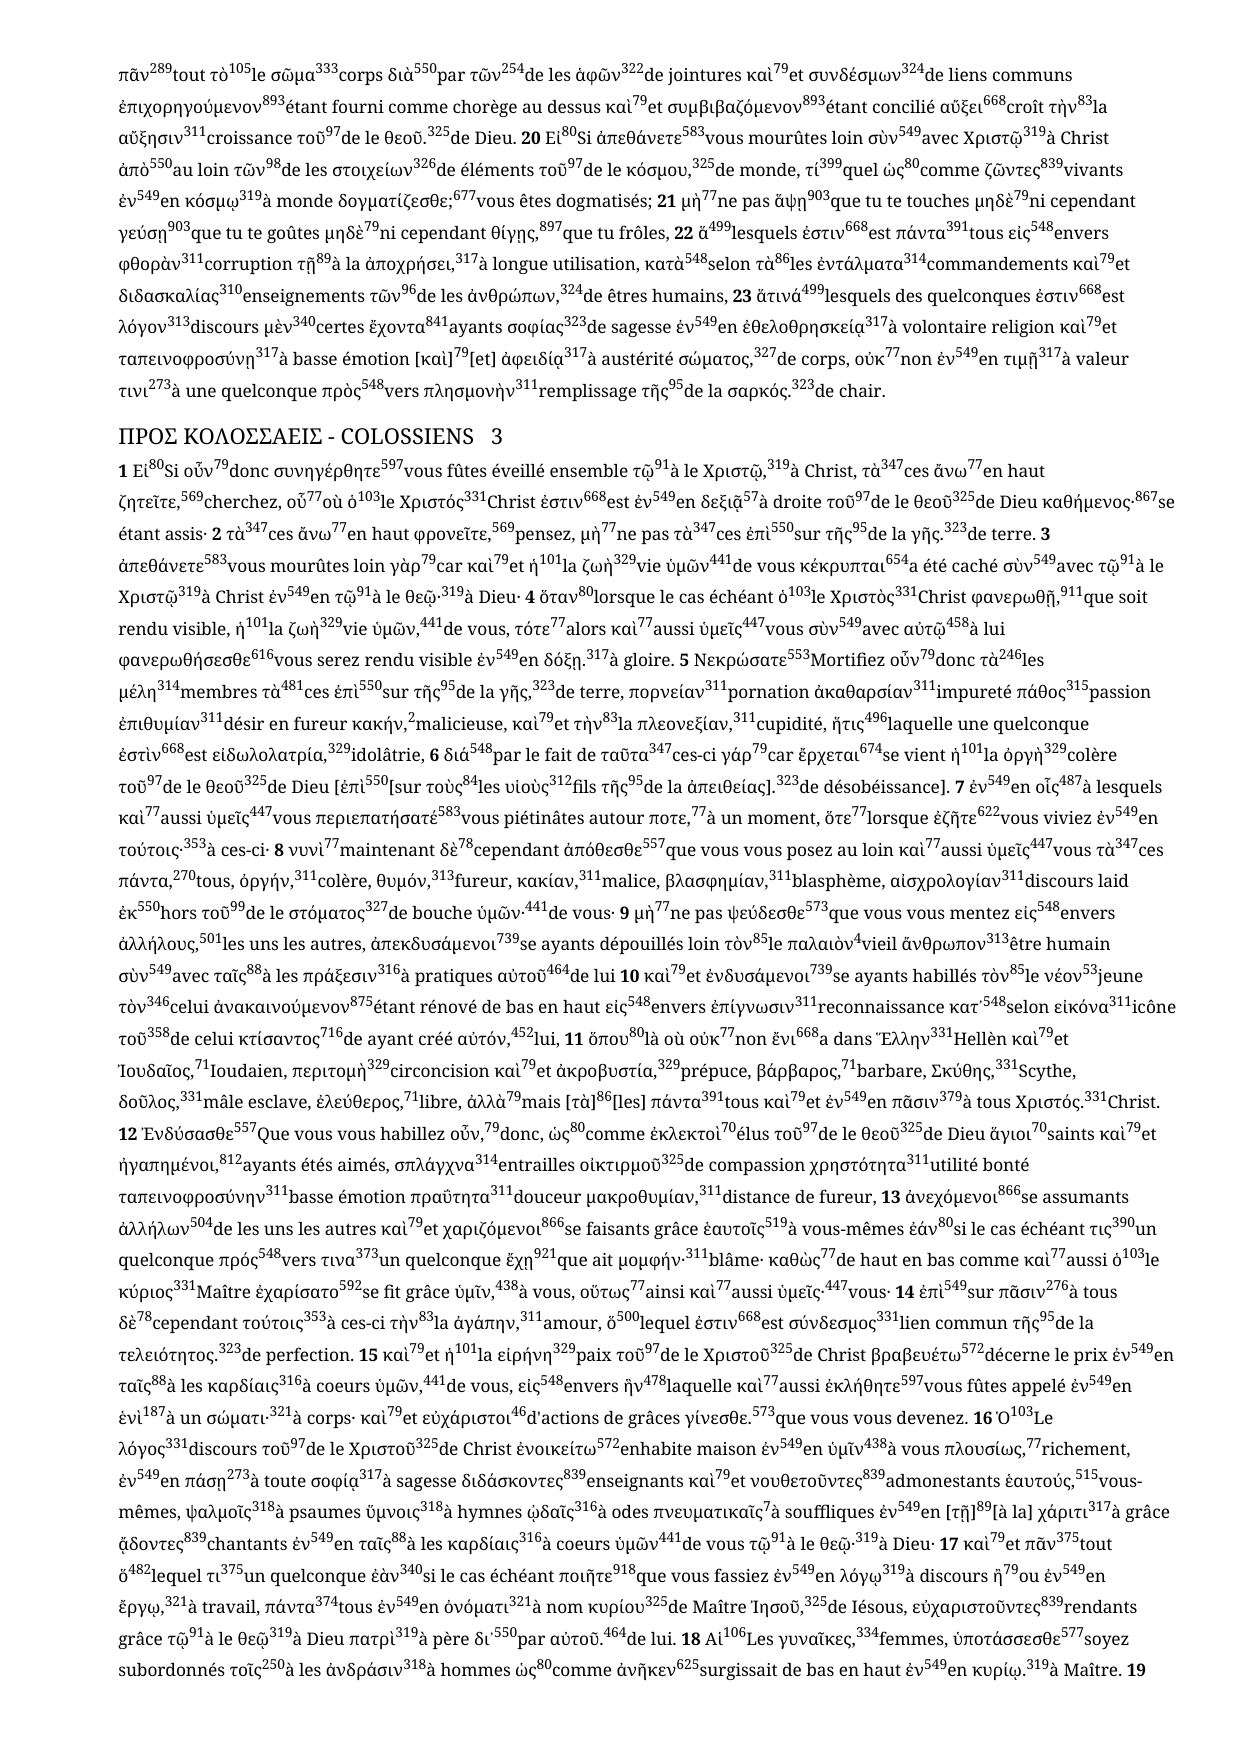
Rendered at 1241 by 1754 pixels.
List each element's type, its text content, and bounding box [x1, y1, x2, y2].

text 1 Θέλω664Je veux γὰρ79car ὑμᾶς436vous εἰδέναι686avoir su ἡλίκον138aussi grand que ἀγῶνα313combat ἔχω664j'ai ὑπὲρ550au-dessus ὑμῶν441de vous καὶ79et τῶν357de ceux ἐν549en Λαοδικείᾳ317à Laodicée καὶ79et ὅσοι497autant lesquels οὐχ77non ἑόρακαν641ont vu τὸ87le πρόσωπόν315face μου424de moi ἐν549en σαρκί,317à chair, 2 ἵνα80afin que παρακληθῶσιν910que soient appelé à côté αἱ100les καρδίαι328coeurs αὐτῶν463de eux συμβιβασθέντες759ayants étés conciliés ἐν549en ἀγάπῃ317à amour καὶ79et εἰς548envers πᾶν271tout πλοῦτος315richesse τῆς95de la πληροφορίας323de colportée plénitude τῆς95de la συνέσεως,323de compréhension, εἰς548envers ἐπίγνωσιν311reconnaissance τοῦ99de le μυστηρίου327de mystère τοῦ97de le θεοῦ325de Dieu Χριστοῦ·325de Christ· 3 ἐν549en ᾧ486à lequel εἰσιν667sont πάντες286tous οἱ102les θησαυροὶ330trésors τῆς95de la σοφίας323de sagesse καὶ79et γνώσεως323de connaissance ἀπόκρυφοι.46cachés au loin. 4 Τοῦτο348Ce-ci λέγω,664je dis, ἵνα80afin que μηδεὶς390pas un ὑμᾶς436vous παραλογίζηται927que se compte à côté ἐν549en πιθανολογίᾳ.317à discours persuasif. 5 εἰ80si γὰρ79car καὶ77aussi τῇ89à la σαρκὶ317à chair ἄπειμι,664je suis au loin, ἀλλὰ79mais τῷ93à le πνεύματι321à souffle σὺν549avec ὑμῖν438à vous εἰμι,664je suis, χαίρων840étant de joie καὶ79et βλέπων840regardant ὑμῶν441de vous τὴν83la τάξιν311mise en ordre καὶ79et τὸ87le στερέωμα315solidité τῆς95de la εἰς548envers Χριστὸν313Christ πίστεως323de croyance ὑμῶν.441de vous. 6 Ὡς80Comme οὖν79donc παρελάβετε583vous prîtes à côté τὸν85le Χριστὸν313Christ Ἰησοῦν313Iésous τὸν85le κύριον,313Maître, ἐν549en αὐτῷ458à lui περιπατεῖτε,569piétinez autour, 7 ἐρριζωμένοι812ayants étés racinés καὶ79et ἐποικοδομούμενοι890étants édifiés en maison au-dessus ἐν549en αὐτῷ458à lui καὶ79et βεβαιούμενοι890étants affermis τῇ89à la πίστει317à croyance καθὼς77de haut en bas comme ἐδιδάχθητε,597vous fûtes enseigné, περισσεύοντες839surabondants ἐν549en εὐχαριστίᾳ.317à action de grâce. 8 Βλέπετε569Regardez μή80ne pas τις390un quelconque ὑμᾶς436vous ἔσται612se sera ὁ364celui συλαγωγῶν840emportant comme butin διὰ550par τῆς95de la φιλοσοφίας323de philosophie καὶ79et κενῆς14de vide ἀπάτης323de appât κατὰ548selon τὴν83la παράδοσιν311transmission τῶν96de les ἀνθρώπων,324de êtres humains, κατὰ548selon τὰ86les στοιχεῖα314éléments τοῦ97de le κόσμου325de monde καὶ79et οὐ77non κατὰ548selon Χριστόν·313Christ· 9 ὅτι80en ce que ἐν549en αὐτῷ458à lui κατοικεῖ668établit maison d'habitation πᾶν289tout τὸ105le πλήρωμα333plénitude τῆς95de la θεότητος323de déité σωματικῶς,77corporellement, 10 καὶ79et ἐστὲ665vous êtes ἐν549en αὐτῷ458à lui πεπληρωμένοι,812ayants étés faits plénitude, ὅς498lequel ἐστιν668est ἡ101la κεφαλὴ329tête πάσης279de toute ἀρχῆς323de origine καὶ79et ἐξουσίας.323de autorité. 11 Ἐν549En ᾧ486à lequel καὶ77aussi περιετμήθητε597vous fûtes circoncit περιτομῇ317à circoncision ἀχειροποιήτῳ8à non faite de main ἐν549en τῇ89à la ἀπεκδύσει317à dépouille loin τοῦ99de le σώματος327de corps τῆς95de la σαρκός,323de chair, ἐν549en τῇ89à la περιτομῇ317à circoncision τοῦ97de le Χριστοῦ,325de Christ, 12 συνταφέντες759ayants étés ensevelis avec αὐτῷ458à lui ἐν549en τῷ91à le βαπτισμῷ,319à baptisation, ἐν549en ᾧ486à lequel καὶ77aussi συνηγέρθητε597vous fûtes éveillé ensemble διὰ550par τῆς95de la πίστεως323de croyance τῆς95de la ἐνεργείας323de énergie τοῦ97de le θεοῦ325de Dieu τοῦ358de celui ἐγείραντος716de ayant éveillé αὐτὸν452lui ἐκ550hors νεκρῶν·64de morts· 13 καὶ79et ὑμᾶς436vous νεκροὺς31morts ὄντας821étants [ἐν]549[en] τοῖς92à les παραπτώμασιν320à chutes à côté καὶ79et τῇ89à la ἀκροβυστίᾳ317à prépuce τῆς95de la σαρκὸς323de chair ὑμῶν,441de vous, συνεζωοποίησεν586vivifia avec ὑμᾶς436vous σὺν549avec αὐτῷ,458à lui, χαρισάμενος740se ayant fait grâce ἡμῖν419à nous πάντα270tous τὰ246les παραπτώματα.314chutes à côté. 14 ἐξαλείψας721ayant effacé τὸ87le καθ᾽550contre ἡμῶν423de nous χειρόγραφον315chirographe τοῖς92à les δόγμασιν320à dogmes ὃ500lequel ἦν625était ὑπεναντίον49sous opposé ἡμῖν,419à nous, καὶ79et αὐτὸ454lui ἦρκεν642a levé ἐκ550hors τοῦ99de le μέσου67de au milieu προσηλώσας721ayant cloué vers αὐτὸ454lui τῷ91à le σταυρῷ·319à croix· 15 ἀπεκδυσάμενος740se ayant dépouillé loin τὰς82les ἀρχὰς310origines καὶ79et τὰς82les ἐξουσίας310autorités ἐδειγμάτισεν586fit un exemple ἐν549en παρρησίᾳ,317à oralité franche, θριαμβεύσας721ayant triomphé αὐτοὺς451eux ἐν549en αὐτῷ.458à lui. 16 Μὴ77Ne pas οὖν79donc τις390un quelconque ὑμᾶς436vous κρινέτω572juge ἐν549en βρώσει317à consommation καὶ79et ἐν549en πόσει317à boisson ἢ79ou ἐν549en μέρει321à part ἑορτῆς323de fête ἢ79ou νουμηνίας323de néoménie ἢ79ou σαββάτων·326de sabbats· 17 ἅ499lesquels ἐστιν668est σκιὰ329ombre τῶν359de ces μελλόντων,835de imminants, τὸ105le δὲ78cependant σῶμα333corps τοῦ97de le Χριστοῦ.325de Christ. 18 μηδεὶς390pas un ὑμᾶς436vous καταβραβευέτω572décerne le prix de haut en bas θέλων840voulant ἐν549en ταπεινοφροσύνῃ317à basse émotion καὶ79et θρησκείᾳ317à religion τῶν96de les ἀγγέλων,324de messagers, ἃ481lesquels ἑόρακεν642a vu ἐμβατεύων,840entrant dans, εἰκῇ77sans cause φυσιούμενος891étant gonflé naturellement ὑπὸ550sous τοῦ97de le νοὸς325de intellect τῆς95de la σαρκὸς323de chair αὐτοῦ,464de lui, 19 καὶ79et οὐ77non κρατῶν840saisissant avec force τὴν83la κεφαλήν,311tête, ἐξ550hors οὗ492de lequel πᾶν289tout τὸ105le σῶμα333corps διὰ550par τῶν254de les ἁφῶν322de jointures καὶ79et συνδέσμων324de liens communs ἐπιχορηγούμενον893étant fourni comme chorège au dessus καὶ79et συμβιβαζόμενον893étant concilié αὔξει668croît τὴν83la αὔξησιν311croissance τοῦ97de le θεοῦ.325de Dieu. 20 Εἰ80Si ἀπεθάνετε583vous mourûtes loin σὺν549avec Χριστῷ319à Christ ἀπὸ550au loin τῶν98de les στοιχείων326de éléments τοῦ97de le κόσμου,325de monde, τί399quel ὡς80comme ζῶντες839vivants ἐν549en κόσμῳ319à monde δογματίζεσθε;677vous êtes dogmatisés; 21 μὴ77ne pas ἅψῃ903que tu te touches μηδὲ79ni cependant γεύσῃ903que tu te goûtes μηδὲ79ni cependant θίγῃς,897que tu frôles, 22 ἅ499lesquels ἐστιν668est πάντα391tous εἰς548envers φθορὰν311corruption τῇ89à la ἀποχρήσει,317à longue utilisation, κατὰ548selon τὰ86les ἐντάλματα314commandements καὶ79et διδασκαλίας310enseignements τῶν96de les ἀνθρώπων,324de êtres humains, 23 ἅτινά499lesquels des quelconques ἐστιν668est λόγον313discours μὲν340certes ἔχοντα841ayants σοφίας323de sagesse ἐν549en ἐθελοθρησκείᾳ317à volontaire religion καὶ79et ταπεινοφροσύνῃ317à basse émotion [καὶ]79[et] ἀφειδίᾳ317à austérité σώματος,327de corps, οὐκ77non ἐν549en τιμῇ317à valeur τινι273à une quelconque πρὸς548vers πλησμονὴν311remplissage τῆς95de la σαρκός.323de chair. [118, 59, 1181, 402]
text 1 Εἰ80Si οὖν79donc συνηγέρθητε597vous fûtes éveillé ensemble τῷ91à le Χριστῷ,319à Christ, τὰ347ces ἄνω77en haut ζητεῖτε,569cherchez, οὗ77où ὁ103le Χριστός331Christ ἐστιν668est ἐν549en δεξιᾷ57à droite τοῦ97de le θεοῦ325de Dieu καθήμενος·867se étant assis· 2 τὰ347ces ἄνω77en haut φρονεῖτε,569pensez, μὴ77ne pas τὰ347ces ἐπὶ550sur τῆς95de la γῆς.323de terre. 3 ἀπεθάνετε583vous mourûtes loin γὰρ79car καὶ79et ἡ101la ζωὴ329vie ὑμῶν441de vous κέκρυπται654a été caché σὺν549avec τῷ91à le Χριστῷ319à Christ ἐν549en τῷ91à le θεῷ·319à Dieu· 4 ὅταν80lorsque le cas échéant ὁ103le Χριστὸς331Christ φανερωθῇ,911que soit rendu visible, ἡ101la ζωὴ329vie ὑμῶν,441de vous, τότε77alors καὶ77aussi ὑμεῖς447vous σὺν549avec αὐτῷ458à lui φανερωθήσεσθε616vous serez rendu visible ἐν549en δόξῃ.317à gloire. 5 Νεκρώσατε553Mortifiez οὖν79donc τὰ246les μέλη314membres τὰ481ces ἐπὶ550sur τῆς95de la γῆς,323de terre, πορνείαν311pornation ἀκαθαρσίαν311impureté πάθος315passion ἐπιθυμίαν311désir en fureur κακήν,2malicieuse, καὶ79et τὴν83la πλεονεξίαν,311cupidité, ἥτις496laquelle une quelconque ἐστὶν668est εἰδωλολατρία,329idolâtrie, 6 διά548par le fait de ταῦτα347ces-ci γάρ79car ἔρχεται674se vient ἡ101la ὀργὴ329colère τοῦ97de le θεοῦ325de Dieu [ἐπὶ550[sur τοὺς84les υἱοὺς312fils τῆς95de la ἀπειθείας].323de désobéissance]. 7 ἐν549en οἷς487à lesquels καὶ77aussi ὑμεῖς447vous περιεπατήσατέ583vous piétinâtes autour ποτε,77à un moment, ὅτε77lorsque ἐζῆτε622vous viviez ἐν549en τούτοις·353à ces-ci· 8 νυνὶ77maintenant δὲ78cependant ἀπόθεσθε557que vous vous posez au loin καὶ77aussi ὑμεῖς447vous τὰ347ces πάντα,270tous, ὀργήν,311colère, θυμόν,313fureur, κακίαν,311malice, βλασφημίαν,311blasphème, αἰσχρολογίαν311discours laid ἐκ550hors τοῦ99de le στόματος327de bouche ὑμῶν·441de vous· 9 μὴ77ne pas ψεύδεσθε573que vous vous mentez εἰς548envers ἀλλήλους,501les uns les autres, ἀπεκδυσάμενοι739se ayants dépouillés loin τὸν85le παλαιὸν4vieil ἄνθρωπον313être humain σὺν549avec ταῖς88à les πράξεσιν316à pratiques αὐτοῦ464de lui 10 καὶ79et ἐνδυσάμενοι739se ayants habillés τὸν85le νέον53jeune τὸν346celui ἀνακαινούμενον875étant rénové de bas en haut εἰς548envers ἐπίγνωσιν311reconnaissance κατ᾽548selon εἰκόνα311icône τοῦ358de celui κτίσαντος716de ayant créé αὐτόν,452lui, 11 ὅπου80là où οὐκ77non ἔνι668a dans Ἕλλην331Hellèn καὶ79et Ἰουδαῖος,71Ioudaien, περιτομὴ329circoncision καὶ79et ἀκροβυστία,329prépuce, βάρβαρος,71barbare, Σκύθης,331Scythe, δοῦλος,331mâle esclave, ἐλεύθερος,71libre, ἀλλὰ79mais [τὰ]86[les] πάντα391tous καὶ79et ἐν549en πᾶσιν379à tous Χριστός.331Christ. 12 Ἐνδύσασθε557Que vous vous habillez οὖν,79donc, ὡς80comme ἐκλεκτοὶ70élus τοῦ97de le θεοῦ325de Dieu ἅγιοι70saints καὶ79et ἠγαπημένοι,812ayants étés aimés, σπλάγχνα314entrailles οἰκτιρμοῦ325de compassion χρηστότητα311utilité bonté ταπεινοφροσύνην311basse émotion πραΰτητα311douceur μακροθυμίαν,311distance de fureur, 13 ἀνεχόμενοι866se assumants ἀλλήλων504de les uns les autres καὶ79et χαριζόμενοι866se faisants grâce ἑαυτοῖς519à vous-mêmes ἐάν80si le cas échéant τις390un quelconque πρός548vers τινα373un quelconque ἔχῃ921que ait μομφήν·311blâme· καθὼς77de haut en bas comme καὶ77aussi ὁ103le κύριος331Maître ἐχαρίσατο592se fit grâce ὑμῖν,438à vous, οὕτως77ainsi καὶ77aussi ὑμεῖς·447vous· 14 ἐπὶ549sur πᾶσιν276à tous δὲ78cependant τούτοις353à ces-ci τὴν83la ἀγάπην,311amour, ὅ500lequel ἐστιν668est σύνδεσμος331lien commun τῆς95de la τελειότητος.323de perfection. 15 καὶ79et ἡ101la εἰρήνη329paix τοῦ97de le Χριστοῦ325de Christ βραβευέτω572décerne le prix ἐν549en ταῖς88à les καρδίαις316à coeurs ὑμῶν,441de vous, εἰς548envers ἣν478laquelle καὶ77aussi ἐκλήθητε597vous fûtes appelé ἐν549en ἑνὶ187à un σώματι·321à corps· καὶ79et εὐχάριστοι46d'actions de grâces γίνεσθε.573que vous vous devenez. 16 Ὁ103Le λόγος331discours τοῦ97de le Χριστοῦ325de Christ ἐνοικείτω572enhabite maison ἐν549en ὑμῖν438à vous πλουσίως,77richement, ἐν549en πάσῃ273à toute σοφίᾳ317à sagesse διδάσκοντες839enseignants καὶ79et νουθετοῦντες839admonestants ἑαυτούς,515vous-mêmes, ψαλμοῖς318à psaumes ὕμνοις318à hymnes ᾠδαῖς316à odes πνευματικαῖς7à souffliques ἐν549en [τῇ]89[à la] χάριτι317à grâce ᾄδοντες839chantants ἐν549en ταῖς88à les καρδίαις316à coeurs ὑμῶν441de vous τῷ91à le θεῷ·319à Dieu· 17 καὶ79et πᾶν375tout ὅ482lequel τι375un quelconque ἐὰν340si le cas échéant ποιῆτε918que vous fassiez ἐν549en λόγῳ319à discours ἢ79ou ἐν549en ἔργῳ,321à travail, πάντα374tous ἐν549en ὀνόματι321à nom κυρίου325de Maître Ἰησοῦ,325de Iésous, εὐχαριστοῦντες839rendants grâce τῷ91à le θεῷ319à Dieu πατρὶ319à père δι᾽550par αὐτοῦ.464de lui. 18 Αἱ106Les γυναῖκες,334femmes, ὑποτάσσεσθε577soyez subordonnés τοῖς250à les ἀνδράσιν318à hommes ὡς80comme ἀνῆκεν625surgissait de bas en haut ἐν549en κυρίῳ.319à Maître. 19 Οἱ108Les ἄνδρες,336hommes, ἀγαπᾶτε569aimez τὰς242les γυναῖκας310femmes καὶ79et μὴ77ne pas πικραίνεσθε577soyez amertumés πρὸς548vers αὐτάς.449elles. 20 Τὰ110Les τέκνα,338enfants, ὑπακούετε569écoutez en soumission τοῖς250à les γονεῦσιν318à parents géniteurs κατὰ548selon πάντα,374tous, τοῦτο366ce-ci γὰρ79car εὐάρεστόν49bien agréable ἐστιν668est ἐν549en κυρίῳ.319à Maître. 21 Οἱ108Les πατέρες,336pères, μὴ77ne pas ἐρεθίζετε569irritez τὰ86les τέκνα314enfants ὑμῶν,441de vous, ἵνα80afin que μὴ77ne pas ἀθυμῶσιν.920que soient sans fureur. 22 Οἱ108Les δοῦλοι,336mâles esclaves, ὑπακούετε569écoutez en soumission κατὰ548selon πάντα374tous τοῖς250à les κατὰ548selon σάρκα311chair κυρίοις,318à Maîtres, μὴ79ne pas ἐν549en ὀφθαλμοδουλεία317à servitude de l'oeil ὡς80comme ἀνθρωπάρεσκοι,70plaisants aux humains, ἀλλ᾽79mais ἐν549en ἁπλότητι317à simplicité καρδίας323de coeur φοβούμενοι866se effrayants τὸν85le κύριον.313Maître. 23 ὃ482lequel ἐὰν340si le cas échéant ποιῆτε,918que vous fassiez, ἐκ550hors ψυχῆς323de âme ἐργάζεσθε573que vous vous mettez au travail ὡς80comme τῷ91à le κυρίῳ319à Maître καὶ79et οὐκ77non ἀνθρώποις,318à êtres humains, 24 εἰδότες782ayants sus ὅτι80en ce que ἀπὸ550au loin κυρίου325de Maître ἀπολήμψεσθε609vous vous recevrez loin τὴν83la ἀνταπόδοσιν311rétribution τῆς255de la κληρονομίας.323de héritage. τῷ91à le κυρίῳ319à Maître Χριστῷ319à Christ δουλεύετε·665vous êtes esclaves· 25 ὁ364celui γὰρ79car ἀδικῶν840faisant injustice κομιεῖται612se prendra soigneusement ὃ482lequel ἠδίκησεν,586fit injustice, καὶ79et οὐκ77non ἔστιν668est προσωπολημψία.329réception de face. [118, 455, 1181, 1682]
text ΠΡΟΣ ΚΟΛΟΣΣΑΕΙΣ - COLOSSIENS 3 [118, 421, 1181, 451]
